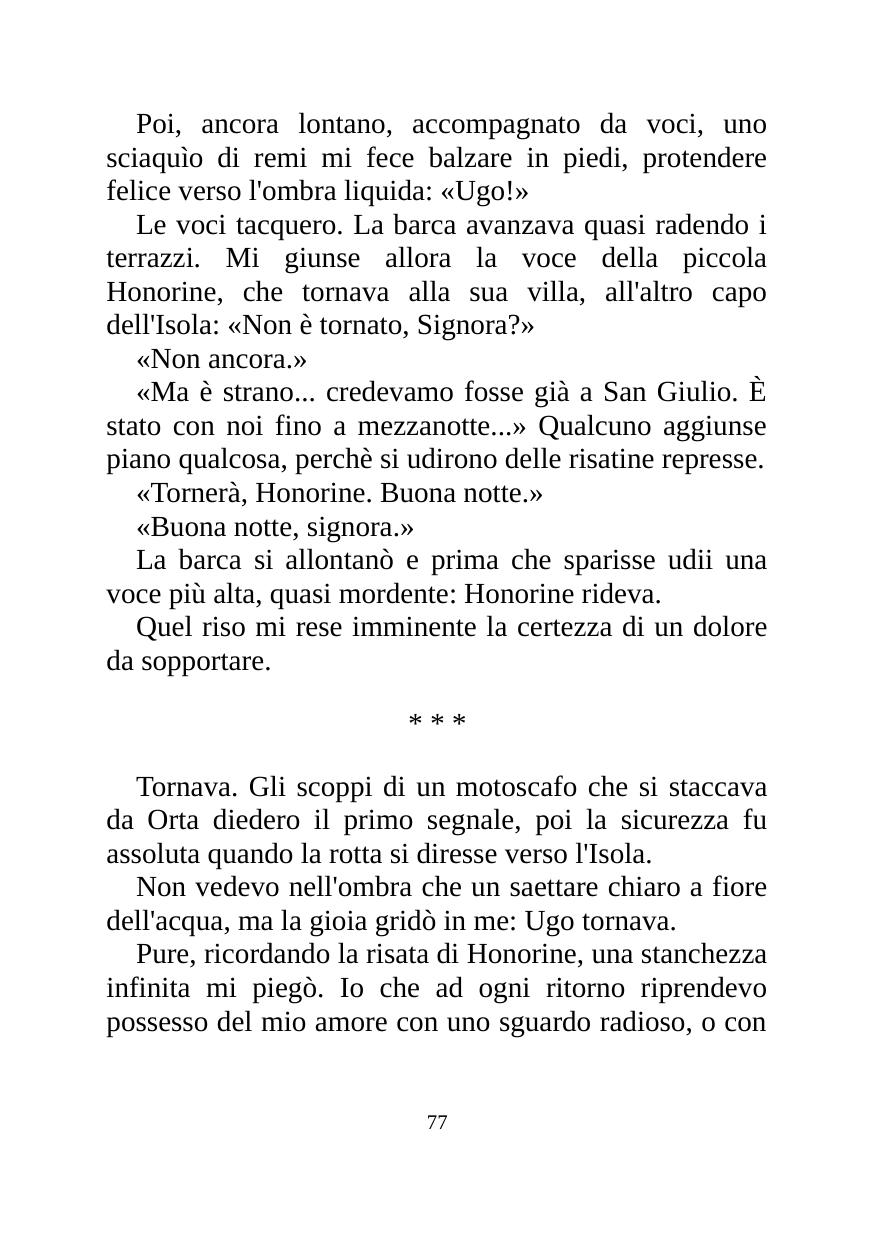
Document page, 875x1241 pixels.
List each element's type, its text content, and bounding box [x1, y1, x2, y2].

text Le voci tacquero. La barca avanzava quasi radendo i terrazzi. Mi giunse allora la voce della piccola Honorine, che tornava alla sua villa, all'altro capo dell'Isola: «Non è tornato, Signora?» [106, 207, 768, 341]
text «Tornerà, Honorine. Buona notte.» [106, 475, 768, 509]
text Tornava. Gli scoppi di un motoscafo che si staccava da Orta diedero il primo segnale, poi la sicurezza fu assoluta quando la rotta si diresse verso l'Isola. [106, 769, 768, 869]
text Non vedevo nell'ombra che un saettare chiaro a fiore dell'acqua, ma la gioia gridò in me: Ugo tornava. [106, 869, 768, 937]
text * * * [106, 706, 768, 739]
text Quel riso mi rese imminente la certezza di un dolore da sopportare. [106, 609, 768, 676]
text La barca si allontanò e prima che sparisse udii una voce più alta, quasi mordente: Honorine rideva. [106, 542, 768, 609]
text Poi, ancora lontano, accompagnato da voci, uno sciaquìo di remi mi fece balzare in piedi, protendere felice verso l'ombra liquida: «Ugo!» [106, 106, 768, 207]
text «Non ancora.» [106, 341, 768, 374]
text «Ma è strano... credevamo fosse già a San Giulio. È stato con noi fino a mezzanotte...» Qualcuno aggiunse piano qualcosa, perchè si udirono delle risatine represse. [106, 374, 768, 475]
text Pure, ricordando la risata di Honorine, una stanchezza infinita mi piegò. Io che ad ogni ritorno riprendevo possesso del mio amore con uno sguardo radioso, o con [106, 937, 768, 1037]
text «Buona notte, signora.» [106, 509, 768, 542]
